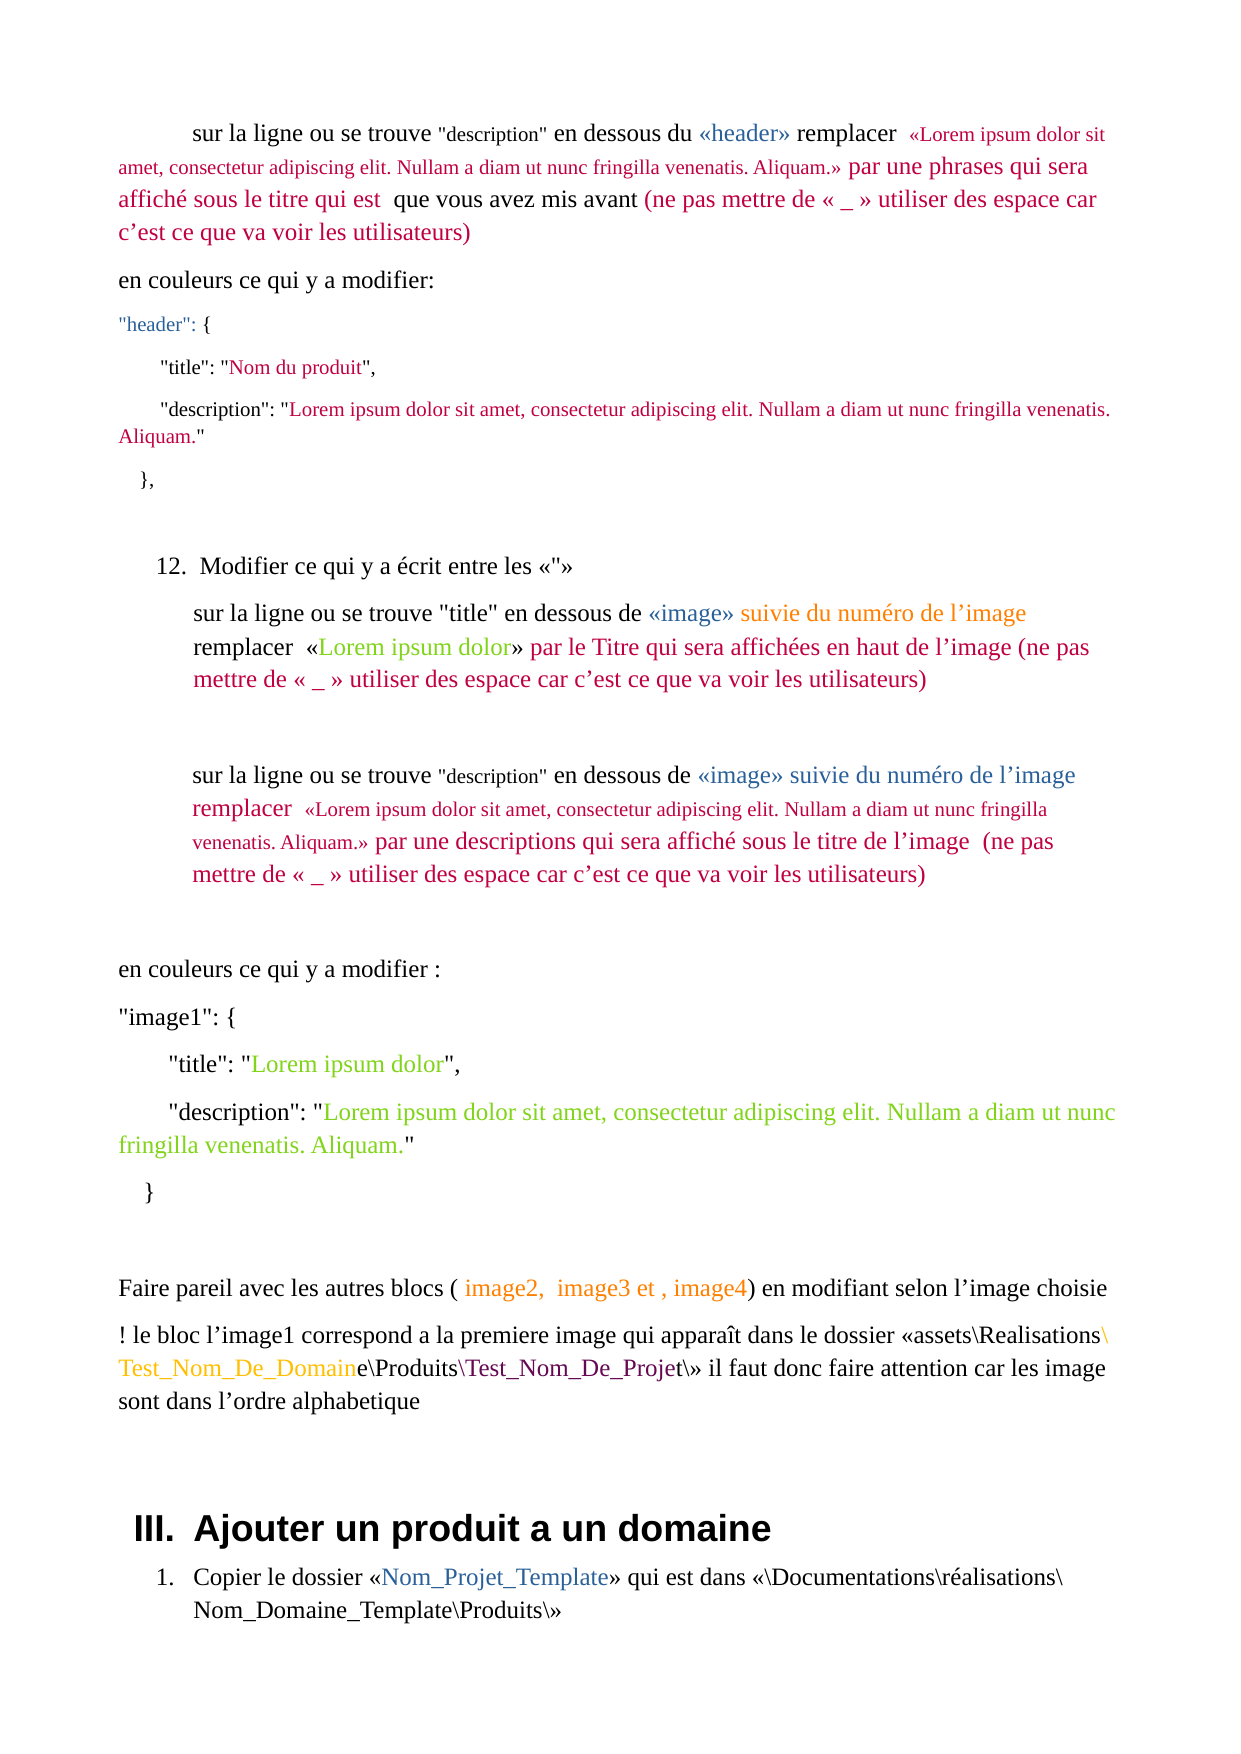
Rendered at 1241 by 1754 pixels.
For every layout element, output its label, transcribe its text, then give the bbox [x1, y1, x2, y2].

list Copier le dossier «Nom_Projet_Template» qui est dans «\Documentations\réalisations\Nom_Domaine_Template\Produits\» [156, 1562, 1122, 1624]
subtitle Ajouter un produit a un domaine [175, 1507, 1122, 1550]
text }, [118, 467, 1122, 491]
text sur la ligne ou se trouve "description" en dessous du «header» remplacer «Lorem ipsum dolor sit amet, consectetur adipiscing elit. Nullam a diam ut nunc fringilla venenatis. Aliquam.» par une phrases qui sera affiché sous le titre qui est que vous avez mis avant (ne pas mettre de « _ » utiliser des espace car c’est ce que va voir les utilisateurs) [118, 118, 1122, 246]
text "image1": { [118, 1002, 1122, 1030]
text sur la ligne ou se trouve "description" en dessous de «image» suivie du numéro de l’image remplacer «Lorem ipsum dolor sit amet, consectetur adipiscing elit. Nullam a diam ut nunc fringilla venenatis. Aliquam.» par une descriptions qui sera affiché sous le titre de l’image (ne pas mettre de « _ » utiliser des espace car c’est ce que va voir les utilisateurs) [118, 760, 1122, 888]
text "header": { [118, 312, 1122, 336]
text en couleurs ce qui y a modifier : [118, 954, 1122, 983]
list Modifier ce qui y a écrit entre les «"» [156, 551, 1122, 580]
text ! le bloc l’image1 correspond a la premiere image qui apparaît dans le dossier «assets\Realisations\Test_Nom_De_Domaine\Produits\Test_Nom_De_Projet\» il faut donc faire attention car les image sont dans l’ordre alphabetique [118, 1320, 1122, 1415]
text "title": "Lorem ipsum dolor", [118, 1049, 1122, 1078]
text en couleurs ce qui y a modifier: [118, 265, 1122, 293]
text } [118, 1177, 1122, 1206]
text Faire pareil avec les autres blocs ( image2, image3 et , image4) en modifiant selon l’image choisie [118, 1273, 1122, 1301]
text "description": "Lorem ipsum dolor sit amet, consectetur adipiscing elit. Nullam a diam ut nunc fringilla venenatis. Aliquam." [118, 1097, 1122, 1159]
text "title": "Nom du produit", [118, 354, 1122, 379]
list sur la ligne ou se trouve "title" en dessous de «image» suivie du numéro de l’image remplacer «Lorem ipsum dolor» par le Titre qui sera affichées en haut de l’image (ne pas mettre de « _ » utiliser des espace car c’est ce que va voir les utilisateurs) [156, 598, 1122, 693]
text "description": "Lorem ipsum dolor sit amet, consectetur adipiscing elit. Nullam a diam ut nunc fringilla venenatis. Aliquam.​" [118, 397, 1122, 448]
